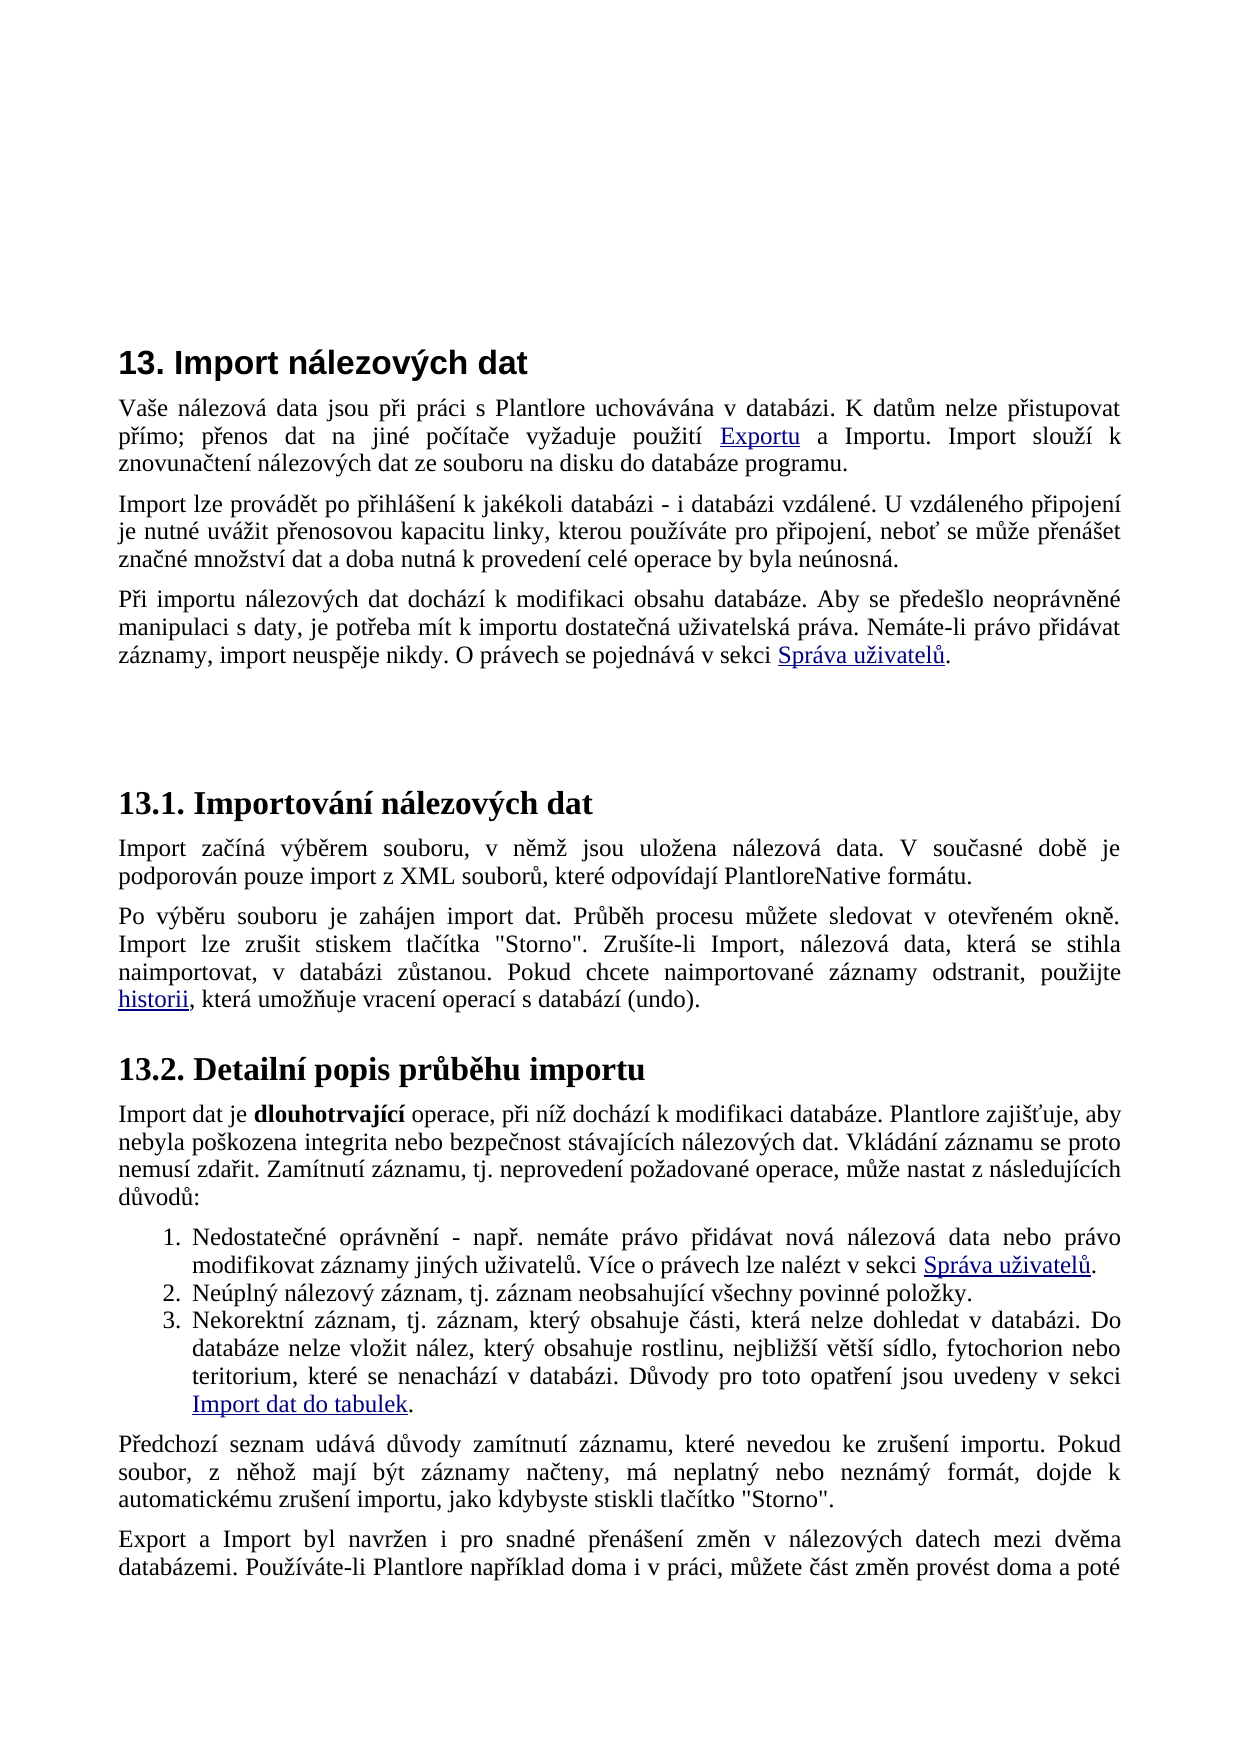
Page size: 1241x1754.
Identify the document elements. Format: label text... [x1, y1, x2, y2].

subtitle 13. Import nálezových dat [118, 344, 1122, 382]
text Import začíná výběrem souboru, v němž jsou uložena nálezová data. V současné době je podporován pouze import z XML souborů, které odpovídají PlantloreNative formátu. [118, 834, 1122, 890]
list Nedostatečné oprávnění - např. nemáte právo přidávat nová nálezová data nebo právo modifikovat záznamy jiných uživatelů. Více o právech lze nalézt v sekci Správa uživatelů. [162, 1223, 1122, 1279]
text Vaše nálezová data jsou při práci s Plantlore uchovávána v databázi. K datům nelze přistupovat přímo; přenos dat na jiné počítače vyžaduje použití Exportu a Importu. Import slouží k znovunačtení nálezových dat ze souboru na disku do databáze programu. [118, 394, 1122, 477]
subtitle 13.1. Importování nálezových dat [118, 785, 1122, 822]
list Neúplný nálezový záznam, tj. záznam neobsahující všechny povinné položky. [162, 1279, 1122, 1307]
text Import dat je dlouhotrvající operace, při níž dochází k modifikaci databáze. Plantlore zajišťuje, aby nebyla poškozena integrita nebo bezpečnost stávajících nálezových dat. Vkládání záznamu se proto nemusí zdařit. Zamítnutí záznamu, tj. neprovedení požadované operace, může nastat z následujících důvodů: [118, 1100, 1122, 1211]
text Po výběru souboru je zahájen import dat. Průběh procesu můžete sledovat v otevřeném okně. Import lze zrušit stiskem tlačítka "Storno". Zrušíte-li Import, nálezová data, která se stihla naimportovat, v databázi zůstanou. Pokud chcete naimportované záznamy odstranit, použijte historii, která umožňuje vracení operací s databází (undo). [118, 902, 1122, 1013]
text Import lze provádět po přihlášení k jakékoli databázi - i databázi vzdálené. U vzdáleného připojení je nutné uvážit přenosovou kapacitu linky, kterou používáte pro připojení, neboť se může přenášet značné množství dat a doba nutná k provedení celé operace by byla neúnosná. [118, 490, 1122, 573]
text Export a Import byl navržen i pro snadné přenášení změn v nálezových datech mezi dvěma databázemi. Používáte-li Plantlore například doma i v práci, můžete část změn provést doma a poté [118, 1526, 1122, 1581]
text Předchozí seznam udává důvody zamítnutí záznamu, které nevedou ke zrušení importu. Pokud soubor, z něhož mají být záznamy načteny, má neplatný nebo neznámý formát, dojde k automatickému zrušení importu, jako kdybyste stiskli tlačítko "Storno". [118, 1430, 1122, 1513]
subtitle 13.2. Detailní popis průběhu importu [118, 1051, 1122, 1088]
text Při importu nálezových dat dochází k modifikaci obsahu databáze. Aby se předešlo neoprávněné manipulaci s daty, je potřeba mít k importu dostatečná uživatelská práva. Nemáte-li právo přidávat záznamy, import neuspěje nikdy. O právech se pojednává v sekci Správa uživatelů. [118, 585, 1122, 668]
list Nekorektní záznam, tj. záznam, který obsahuje části, která nelze dohledat v databázi. Do databáze nelze vložit nález, který obsahuje rostlinu, nejbližší větší sídlo, fytochorion nebo teritorium, které se nenachází v databázi. Důvody pro toto opatření jsou uvedeny v sekci Import dat do tabulek. [162, 1307, 1122, 1417]
